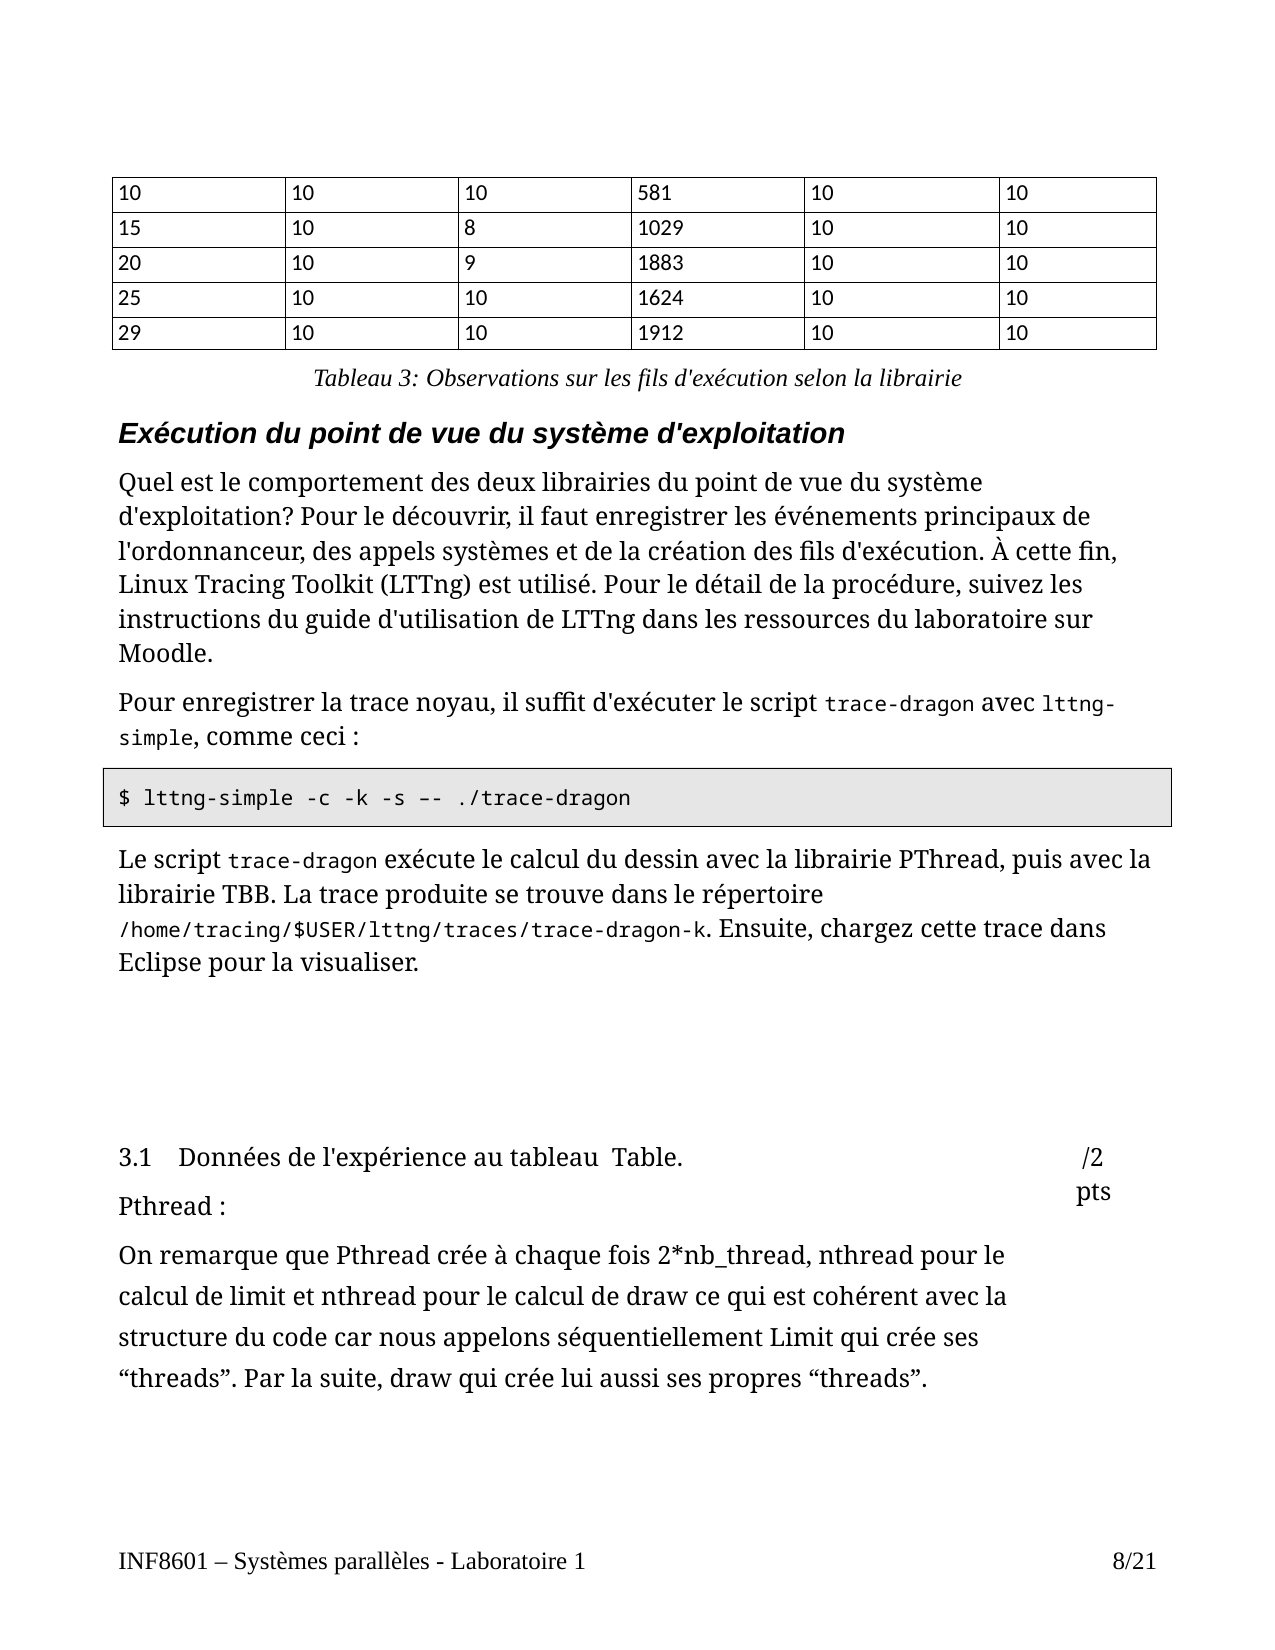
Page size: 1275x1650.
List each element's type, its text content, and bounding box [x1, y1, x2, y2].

text Le script trace-dragon exécute le calcul du dessin avec la librairie PThread, puis avec la librairie TBB. La trace produite se trouve dans le répertoire /home/tracing/$USER/lttng/traces/trace-dragon-k. Ensuite, chargez cette trace dans Eclipse pour la visualiser. [118, 842, 1157, 978]
table_cell 10 [286, 178, 458, 212]
table_cell 9 [459, 248, 631, 282]
table_cell 581 [632, 178, 804, 212]
table_cell 10 [805, 318, 999, 349]
table_cell 29 [113, 318, 285, 349]
table_cell 10 [805, 248, 999, 282]
table_cell 10 [286, 283, 458, 317]
table_cell 10 [459, 318, 631, 349]
text $ lttng-simple -c -k -s –- ./trace-dragon [104, 769, 1171, 826]
table_cell 10 [286, 318, 458, 349]
table_cell 1912 [632, 318, 804, 349]
table_cell 10 [286, 248, 458, 282]
table_cell 8 [459, 213, 631, 247]
table_cell 10 [1000, 283, 1156, 317]
table_header [1048, 1125, 1064, 1409]
table_cell 10 [1000, 178, 1156, 212]
table_cell 15 [113, 213, 285, 247]
table_cell 10 [459, 283, 631, 317]
table_cell 10 [1000, 213, 1156, 247]
table_cell 1029 [632, 213, 804, 247]
text Tableau 3: Observations sur les fils d'exécution selon la librairie [118, 363, 1157, 391]
table_cell 20 [113, 248, 285, 282]
table_cell 10 [805, 178, 999, 212]
table_cell 10 [286, 213, 458, 247]
table_cell 25 [113, 283, 285, 317]
table_cell 10 [459, 178, 631, 212]
table_cell 10 [1000, 318, 1156, 349]
table_cell 10 [113, 178, 285, 212]
table_cell 1883 [632, 248, 804, 282]
text Pour enregistrer la trace noyau, il suffit d'exécuter le script trace-dragon avec lttng-simple, comme ceci : [118, 684, 1157, 752]
table_header /2 pts [1065, 1125, 1145, 1409]
table_header Données de l'expérience au tableau Table. Pthread : On remarque que Pthread crée à chaque fois 2*nb_thread, nthread pour le calcul de limit et nthread pour le calcul de draw ce qui est cohérent avec la structure du code car nous appelons séquentiellement Limit qui crée ses “threads”. Par la suite, draw qui crée lui aussi ses propres “threads”. [107, 1125, 1048, 1409]
table_cell 1624 [632, 283, 804, 317]
table_cell 10 [1000, 248, 1156, 282]
table_cell 10 [805, 213, 999, 247]
subtitle Exécution du point de vue du système d'exploitation [118, 416, 1157, 450]
table_cell 10 [805, 283, 999, 317]
text Quel est le comportement des deux librairies du point de vue du système d'exploitation? Pour le découvrir, il faut enregistrer les événements principaux de l'ordonnanceur, des appels systèmes et de la création des fils d'exécution. À cette fin, Linux Tracing Toolkit (LTTng) est utilisé. Pour le détail de la procédure, suivez les instructions du guide d'utilisation de LTTng dans les ressources du laboratoire sur Moodle. [118, 465, 1157, 669]
